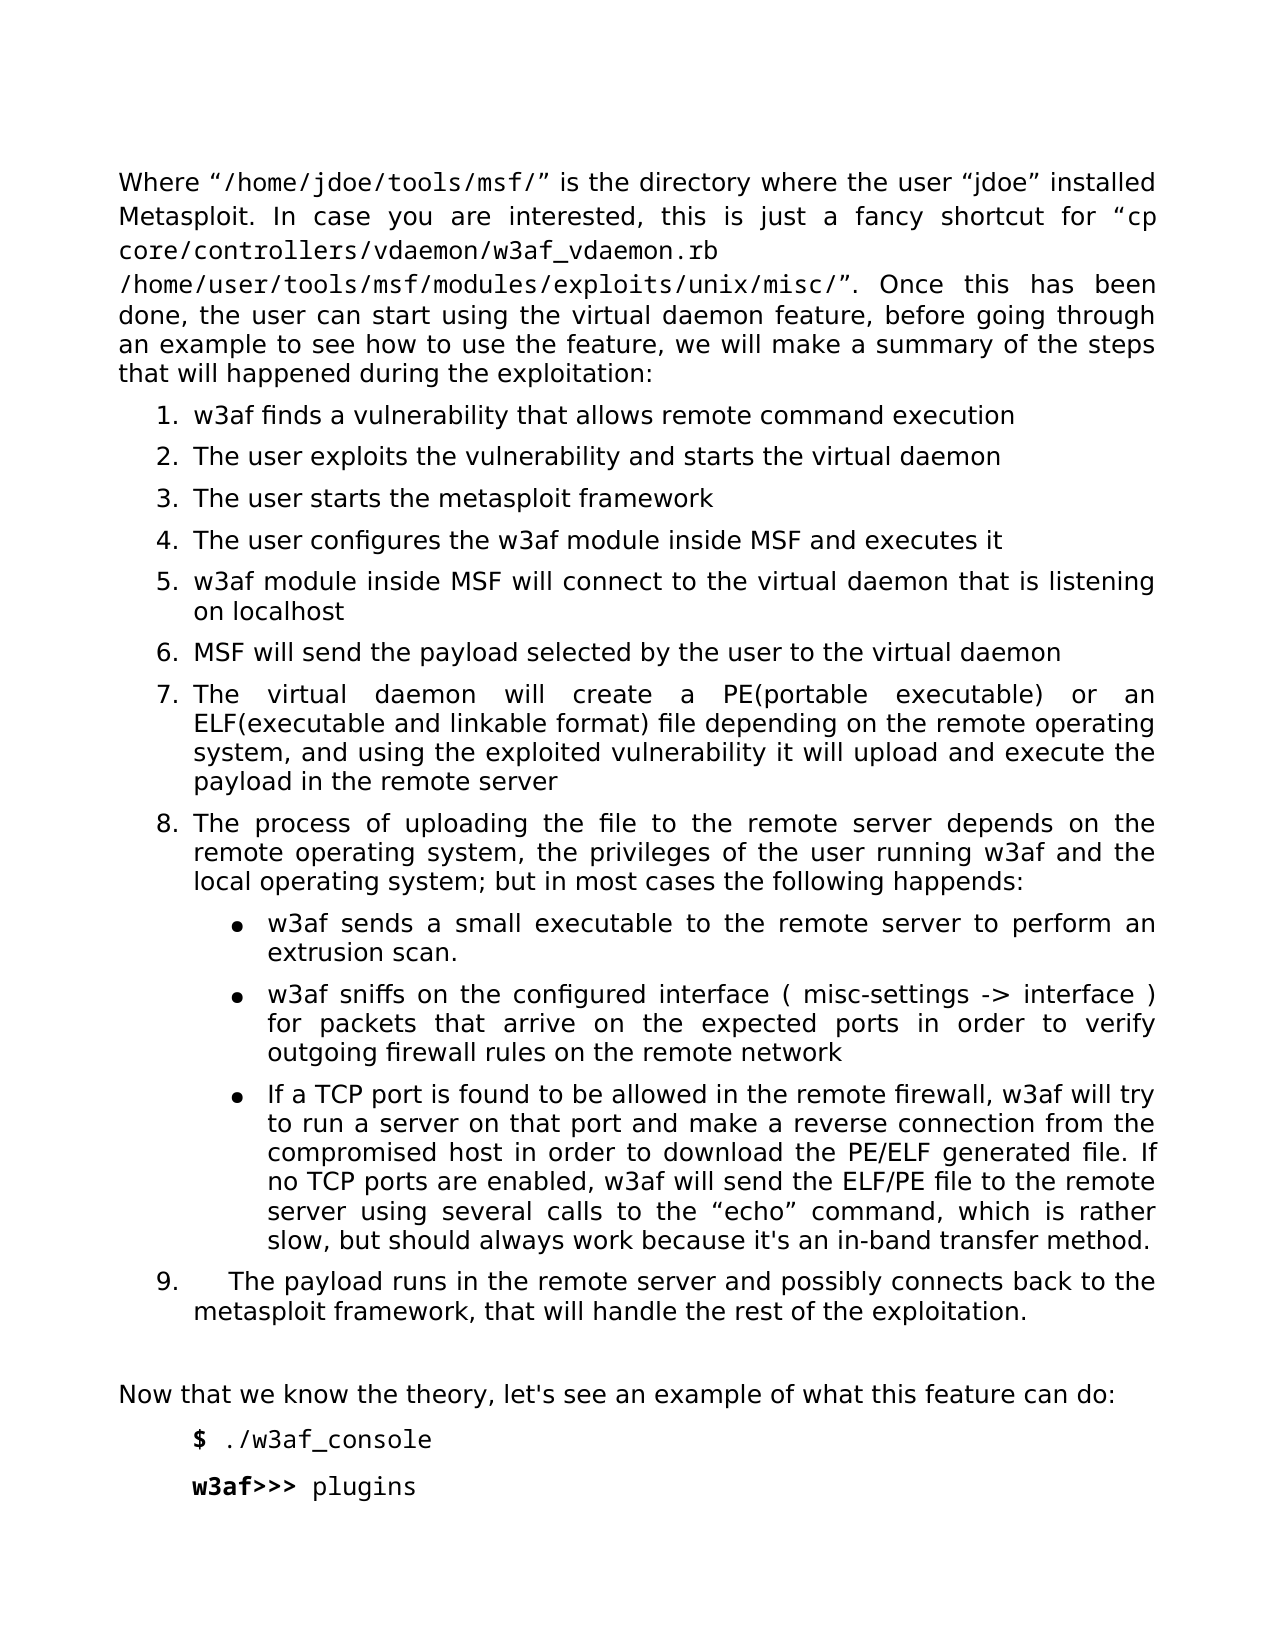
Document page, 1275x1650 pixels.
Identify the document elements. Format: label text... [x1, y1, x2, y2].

text Where “/home/jdoe/tools/msf/” is the directory where the user “jdoe” installed Metasploit. In case you are interested, this is just a fancy shortcut for “cp core/controllers/vdaemon/w3af_vdaemon.rb /home/user/tools/msf/modules/exploits/unix/misc/”. Once this has been done, the user can start using the virtual daemon feature, before going through an example to see how to use the feature, we will make a summary of the steps that will happened during the exploitation: [118, 165, 1157, 388]
text Now that we know the theory, let's see an example of what this feature can do: [118, 1380, 1157, 1409]
list The user starts the metasploit framework [156, 484, 1157, 513]
list If a TCP port is found to be allowed in the remote firewall, w3af will try to run a server on that port and make a reverse connection from the compromised host in order to download the PE/ELF generated file. If no TCP ports are enabled, w3af will send the ELF/PE file to the remote server using several calls to the “echo” command, which is rather slow, but should always work because it's an in-band transfer method. [229, 1080, 1157, 1255]
list w3af sends a small executable to the remote server to perform an extrusion scan. [229, 909, 1157, 968]
list The process of uploading the file to the remote server depends on the remote operating system, the privileges of the user running w3af and the local operating system; but in most cases the following happends: [156, 809, 1157, 897]
list The payload runs in the remote server and possibly connects back to the metasploit framework, that will handle the rest of the exploitation. [156, 1268, 1157, 1326]
list w3af sniffs on the configured interface ( misc-settings -> interface ) for packets that arrive on the expected ports in order to verify outgoing firewall rules on the remote network [229, 980, 1157, 1068]
list The user configures the w3af module inside MSF and executes it [156, 526, 1157, 555]
list w3af module inside MSF will connect to the virtual daemon that is listening on localhost [156, 568, 1157, 626]
text $ ./w3af_console [192, 1422, 1157, 1456]
list The user exploits the vulnerability and starts the virtual daemon [156, 443, 1157, 472]
text w3af>>> plugins [192, 1468, 1157, 1502]
list The virtual daemon will create a PE(portable executable) or an ELF(executable and linkable format) file depending on the remote operating system, and using the exploited vulnerability it will upload and execute the payload in the remote server [156, 680, 1157, 797]
list w3af finds a vulnerability that allows remote command execution [156, 401, 1157, 430]
list MSF will send the payload selected by the user to the virtual daemon [156, 638, 1157, 668]
